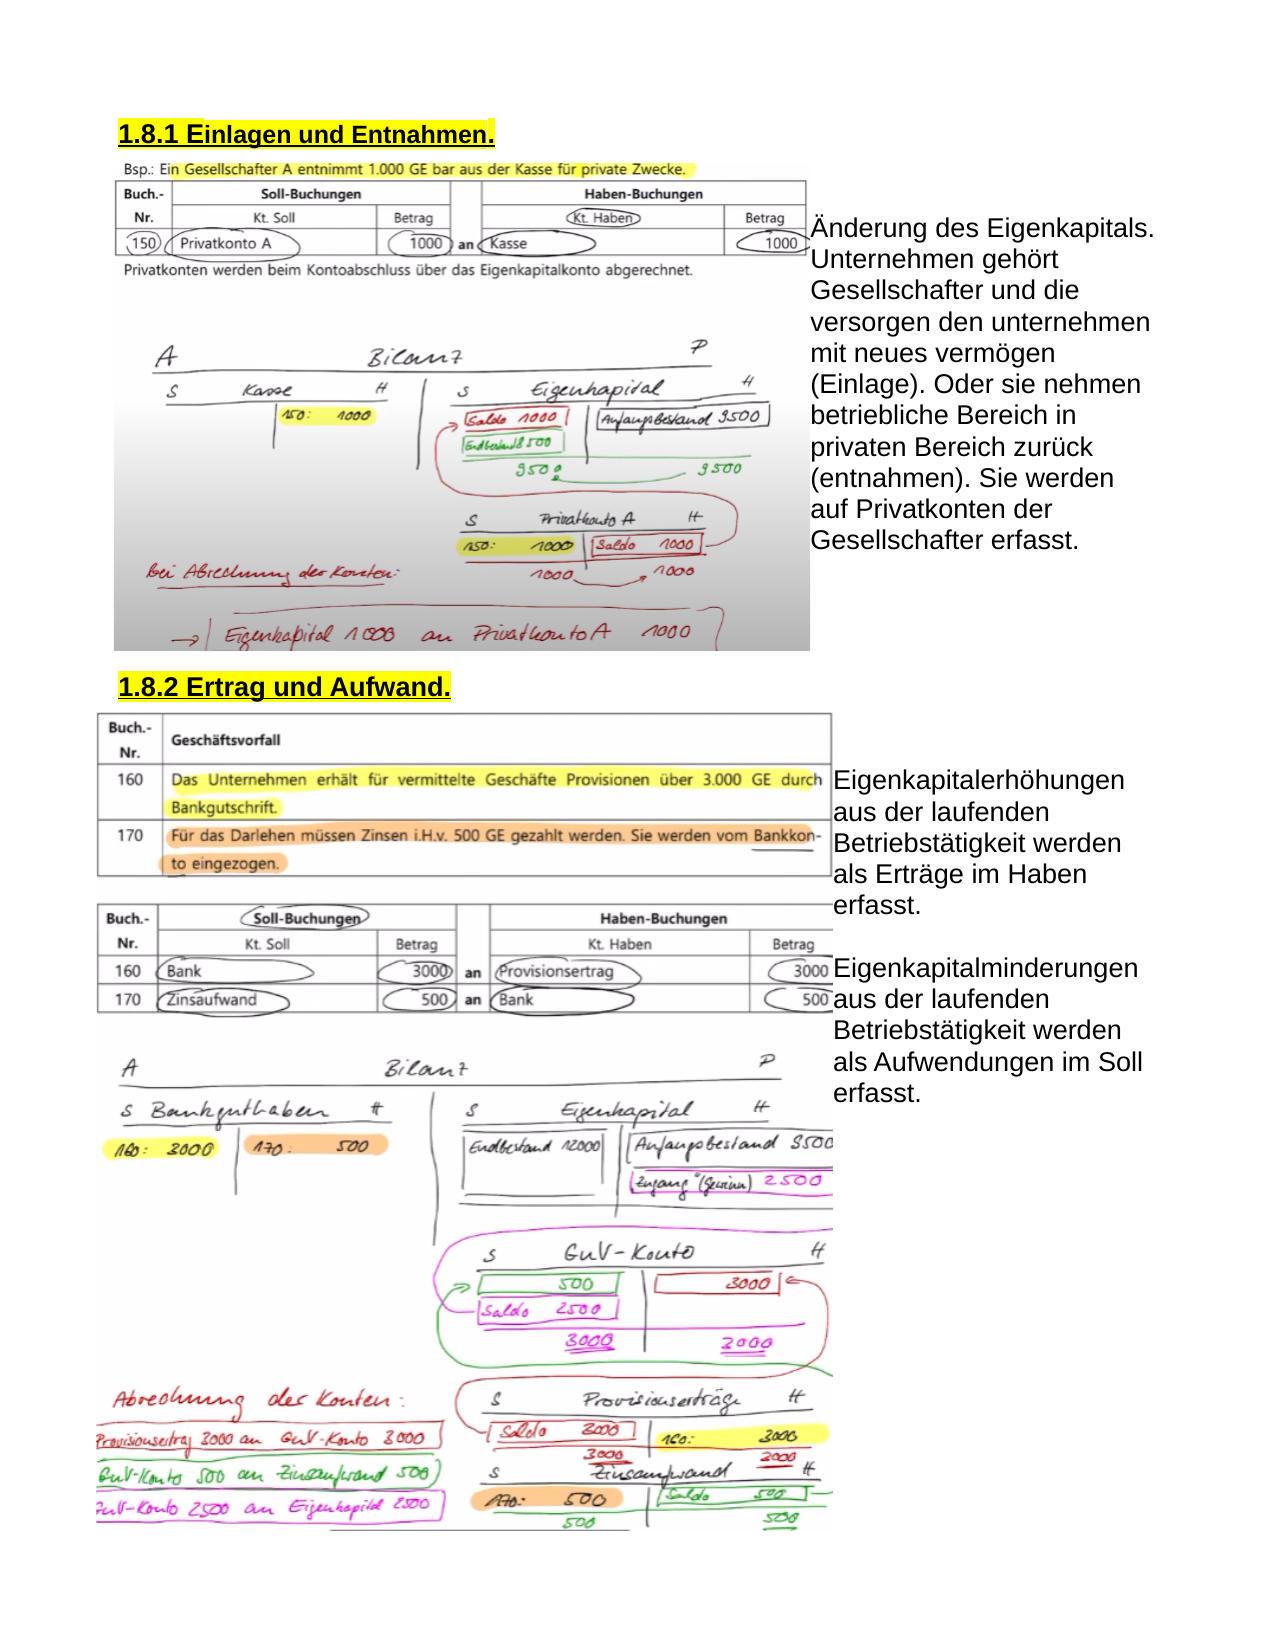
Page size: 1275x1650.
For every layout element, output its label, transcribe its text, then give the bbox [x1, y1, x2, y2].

picture [96, 712, 833, 1531]
text Eigenkapitalminderungen aus der laufenden Betriebstätigkeit werden als Aufwendungen im Soll erfasst. [833, 952, 1157, 1108]
text 1.8.1 Einlagen und Entnahmen. [118, 118, 1157, 149]
text Änderung des Eigenkapitals. Unternehmen gehört Gesellschafter und die versorgen den unternehmen mit neues vermögen (Einlage). Oder sie nehmen betriebliche Bereich in privaten Bereich zurück (entnahmen). Sie werden auf Privatkonten der Gesellschafter erfasst. [811, 212, 1157, 556]
text Eigenkapitalerhöhungen aus der laufenden Betriebstätigkeit werden als Erträge im Haben erfasst. [833, 764, 1157, 921]
text 1.8.2 Ertrag und Aufwand. [118, 671, 1157, 702]
picture [113, 163, 811, 651]
